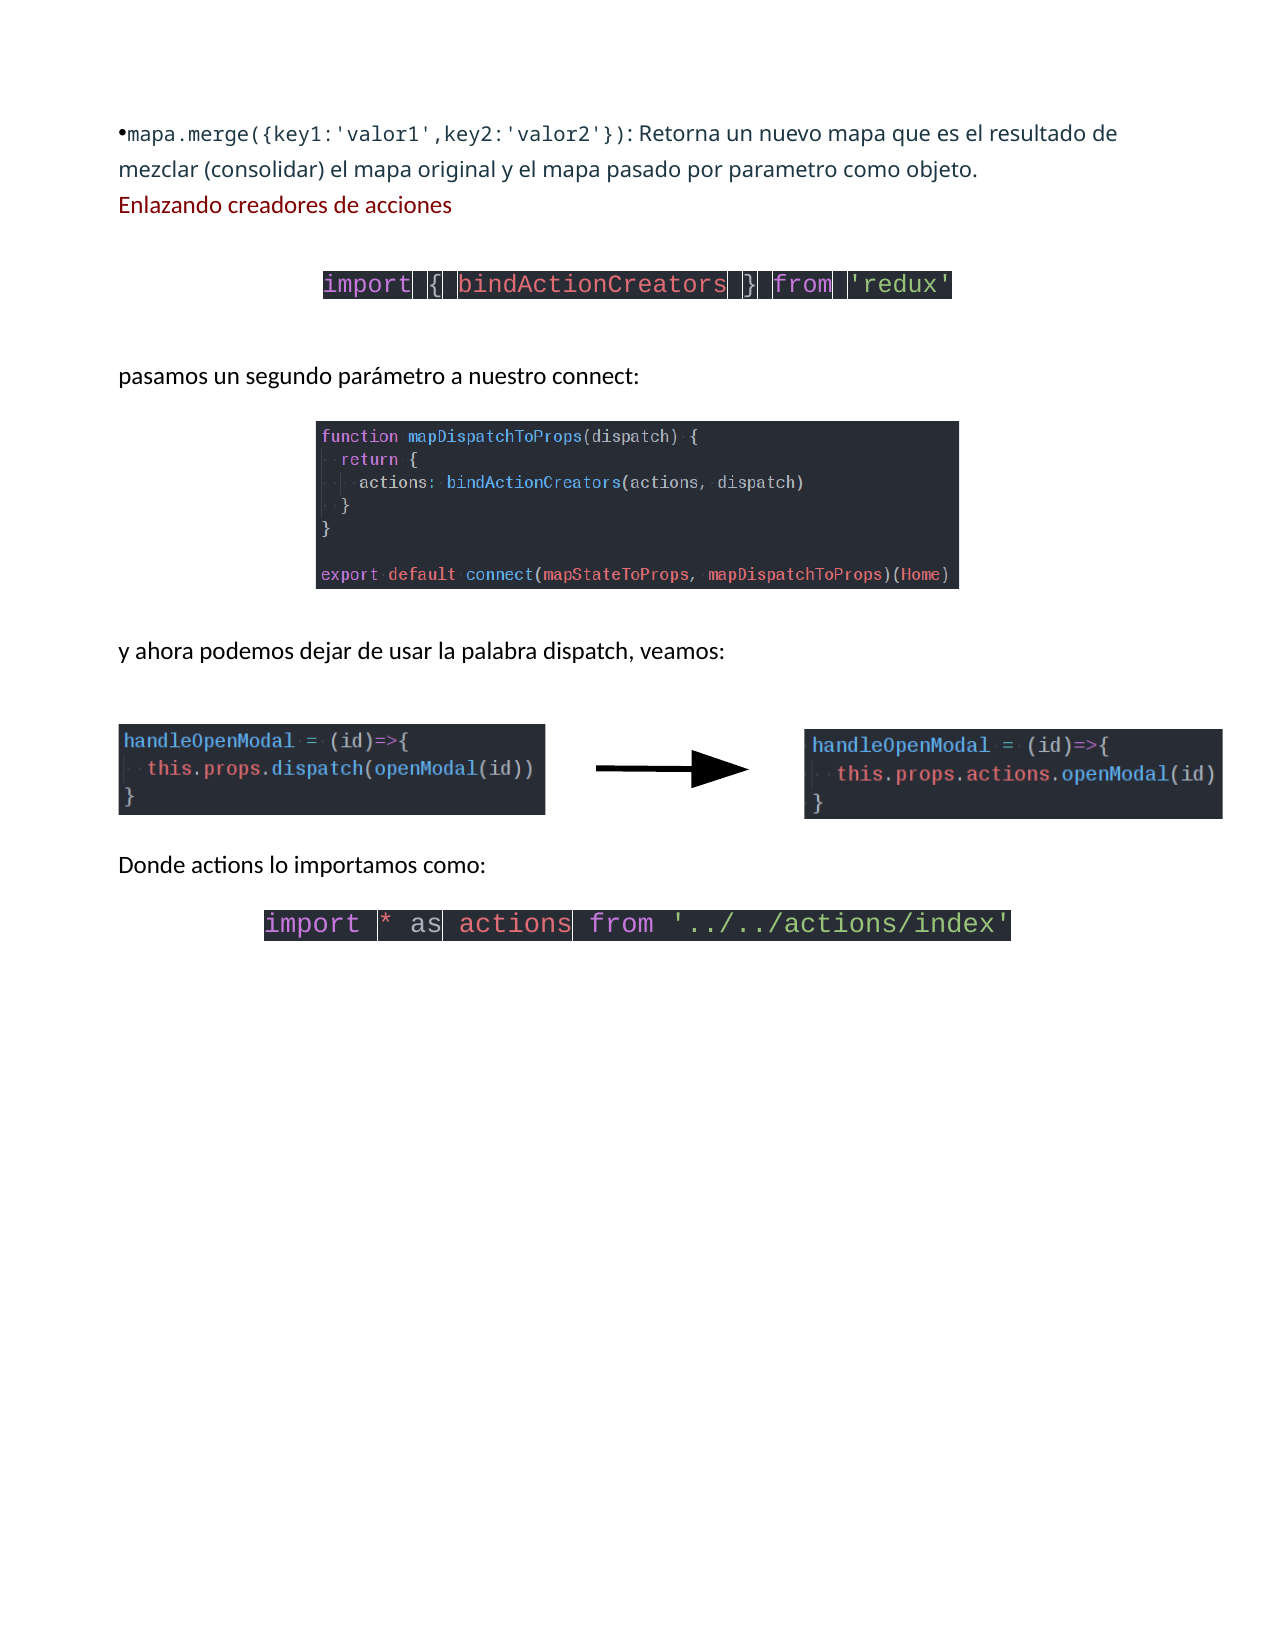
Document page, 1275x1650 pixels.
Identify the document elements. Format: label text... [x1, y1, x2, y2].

text import { bindActionCreators } from 'redux' [118, 271, 1157, 299]
picture [118, 724, 546, 815]
text pasamos un segundo parámetro a nuestro connect: [118, 361, 1157, 391]
text Enlazando creadores de acciones [118, 189, 1157, 220]
text y ahora podemos dejar de usar la palabra dispatch, veamos: [118, 635, 1157, 666]
text Donde actions lo importamos como: [118, 849, 1157, 879]
list mapa.merge({key1:'valor1',key2:'valor2'}): Retorna un nuevo mapa que es el resultado de mezclar (consolidar) el mapa original y el mapa pasado por parametro como objeto. [118, 118, 1157, 184]
text import * as actions from '../../actions/index' [118, 910, 1157, 941]
picture [315, 421, 960, 589]
picture [804, 729, 1223, 819]
